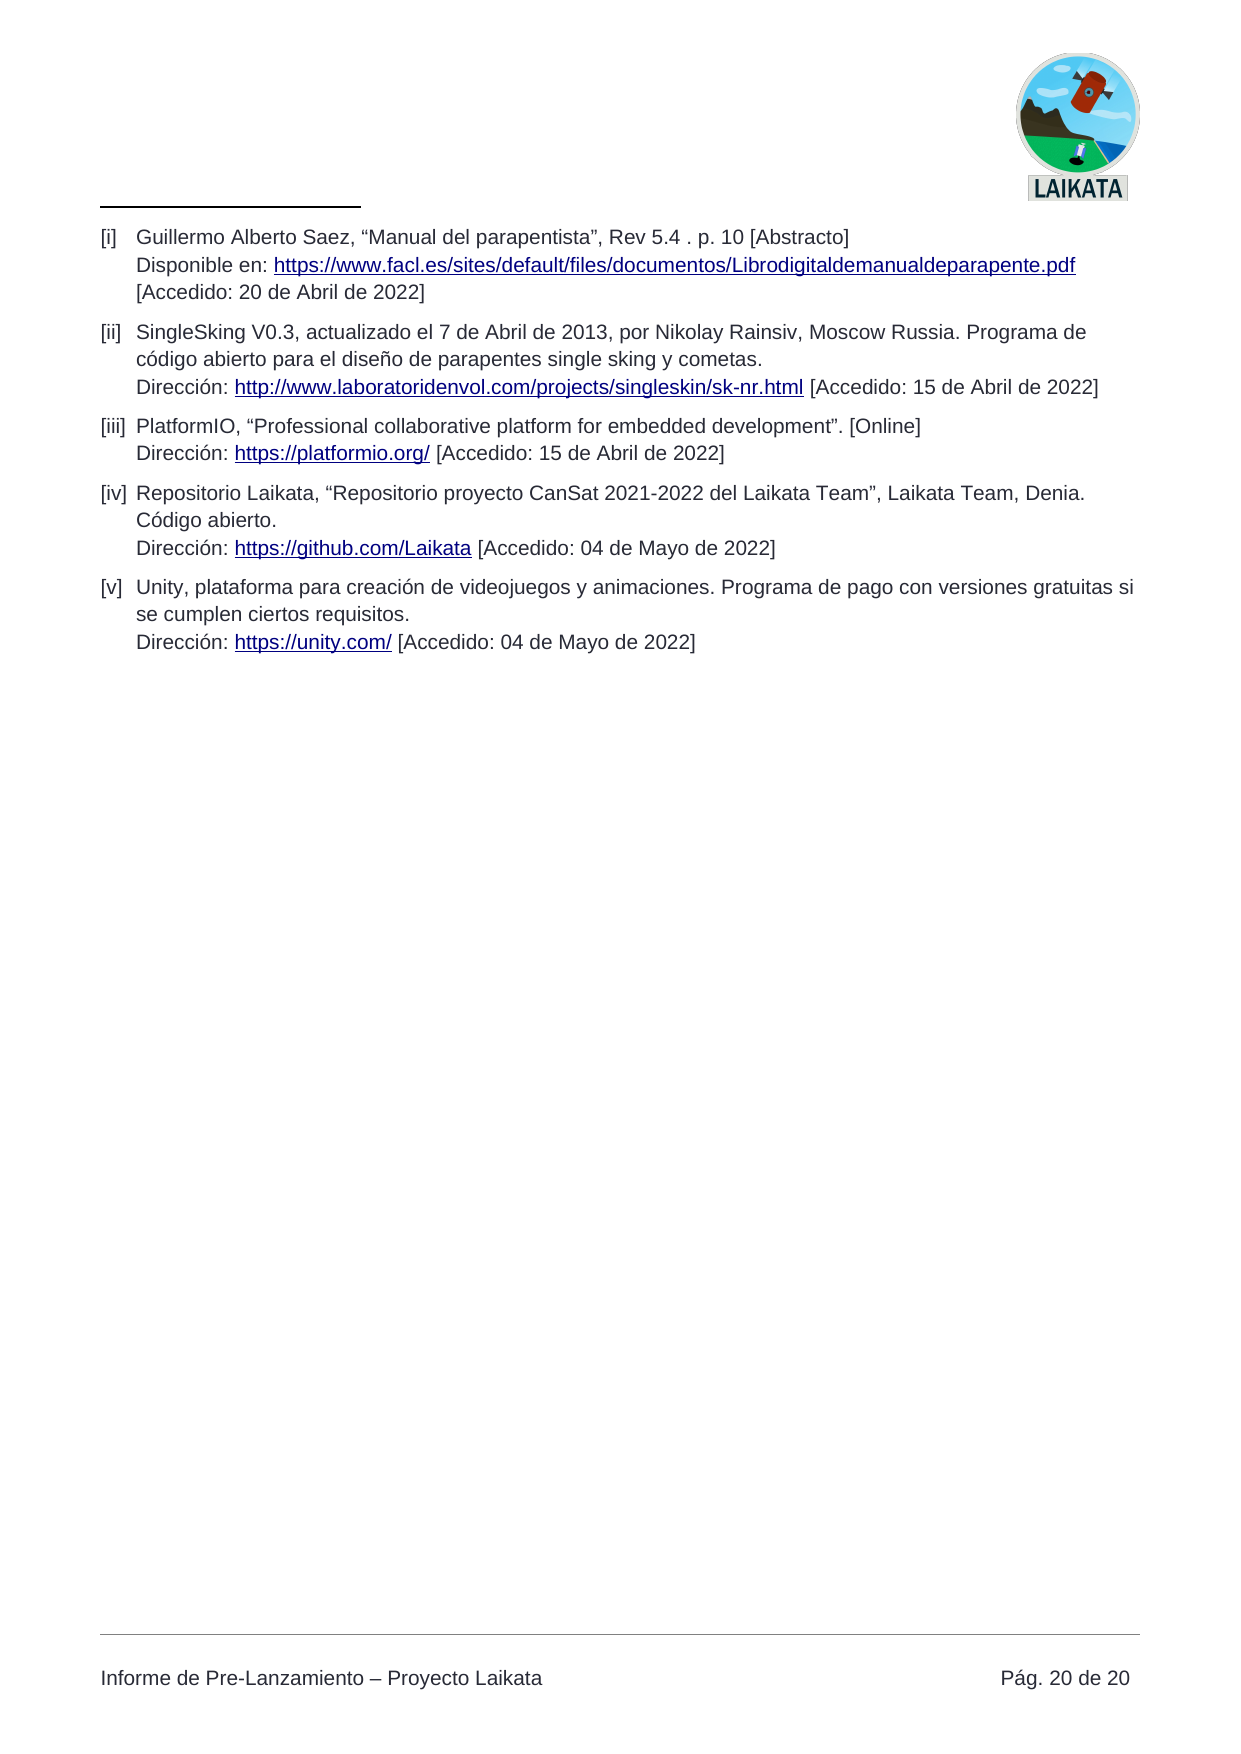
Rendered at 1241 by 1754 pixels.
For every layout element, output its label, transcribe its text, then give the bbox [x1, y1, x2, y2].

text Repositorio Laikata, “Repositorio proyecto CanSat 2021-2022 del Laikata Team”, Laikata Team, Denia. Código abierto. Dirección: https://github.com/Laikata [Accedido: 04 de Mayo de 2022] [100, 481, 1140, 559]
text Unity, plataforma para creación de videojuegos y animaciones. Programa de pago con versiones gratuitas si se cumplen ciertos requisitos. Dirección: https://unity.com/ [Accedido: 04 de Mayo de 2022] [100, 575, 1140, 654]
picture [1016, 53, 1140, 201]
text PlatformIO, “Professional collaborative platform for embedded development”. [Online] Dirección: https://platformio.org/ [Accedido: 15 de Abril de 2022] [100, 414, 1140, 465]
text Guillermo Alberto Saez, “Manual del parapentista”, Rev 5.4 . p. 10 [Abstracto] Disponible en: https://www.facl.es/sites/default/files/documentos/Librodigitaldemanualdeparapente.pdf [Accedido: 20 de Abril de 2022] [100, 225, 1140, 304]
text SingleSking V0.3, actualizado el 7 de Abril de 2013, por Nikolay Rainsiv, Moscow Russia. Programa de código abierto para el diseño de parapentes single sking y cometas. Dirección: http://www.laboratoridenvol.com/projects/singleskin/sk-nr.html [Accedido: 15 de Abril de 2022] [100, 319, 1140, 398]
